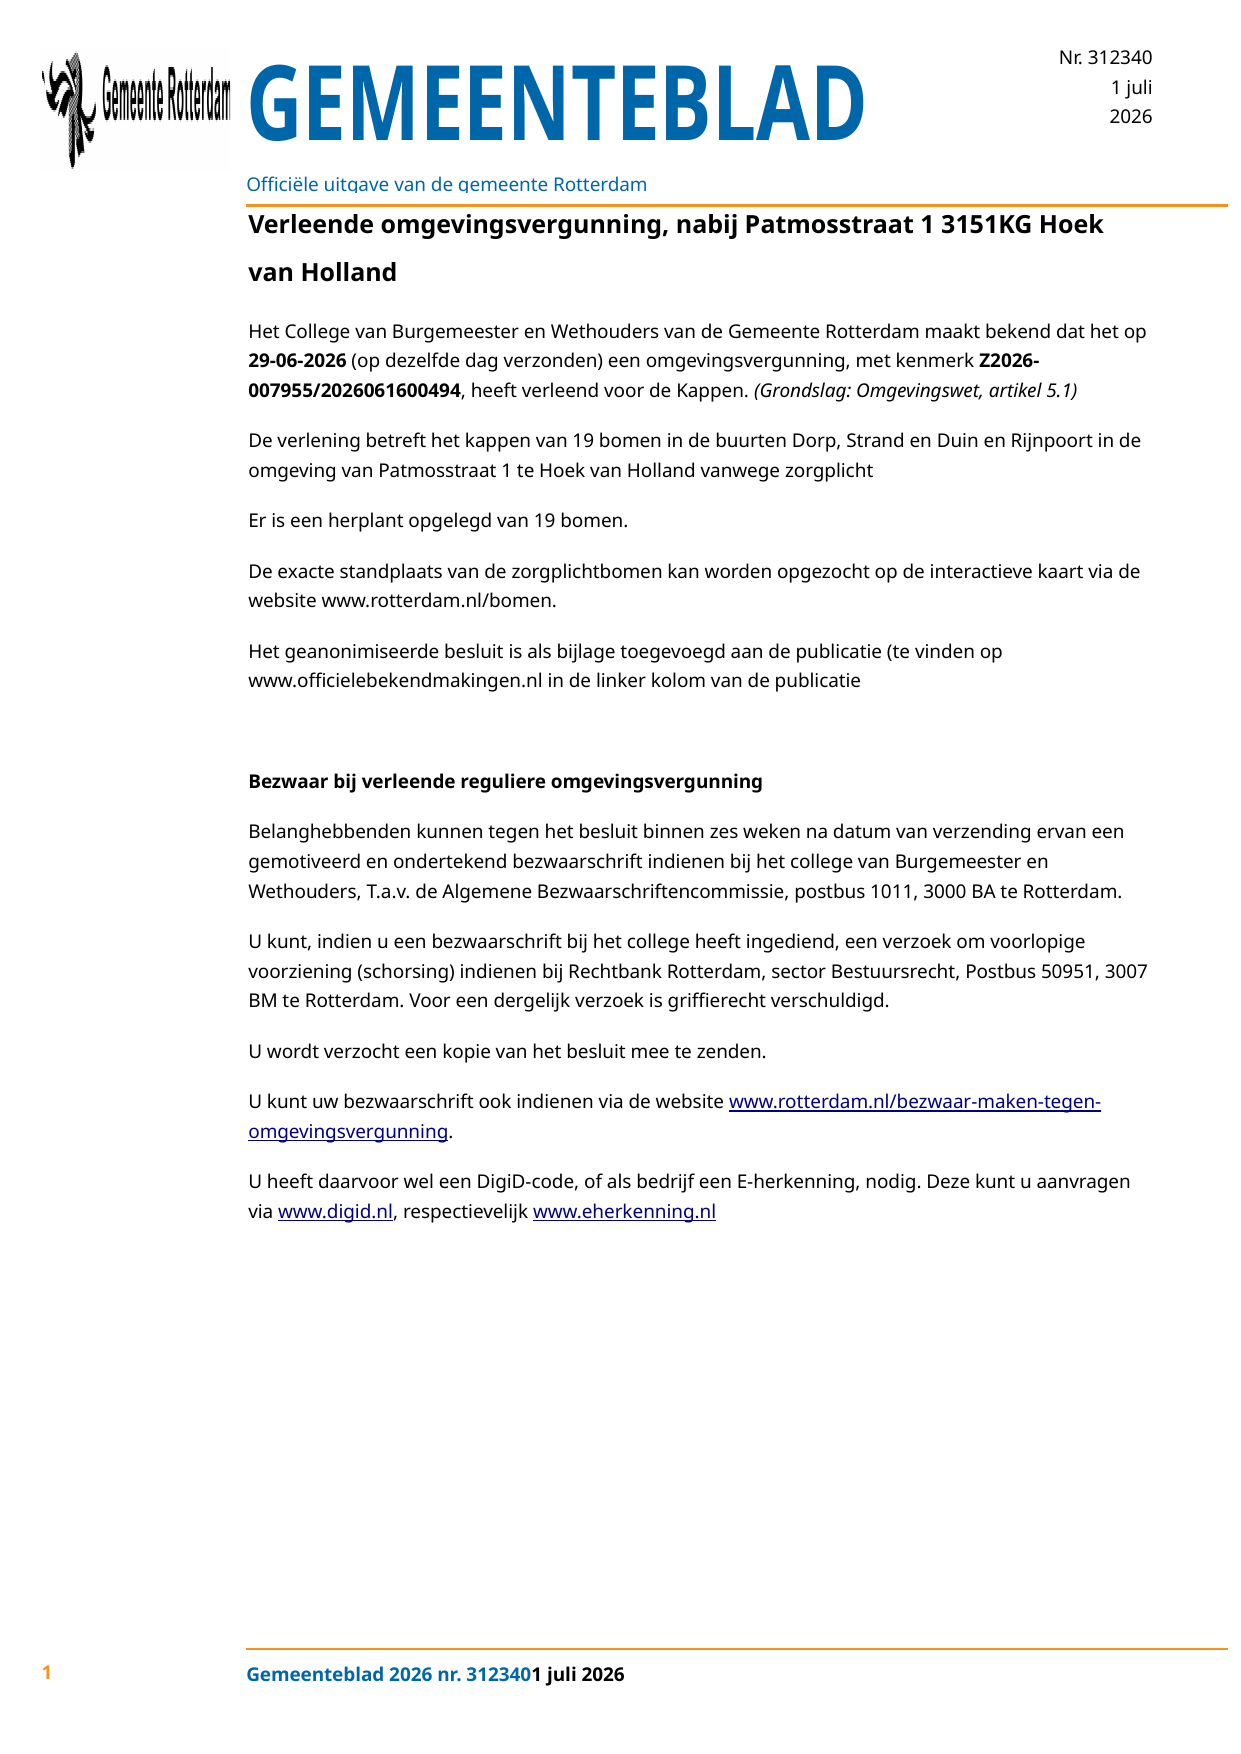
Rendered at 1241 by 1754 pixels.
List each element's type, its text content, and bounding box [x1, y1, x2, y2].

text De exacte standplaats van de zorgplichtbomen kan worden opgezocht op de interactieve kaart via de website www.rotterdam.nl/bomen. [248, 558, 1152, 613]
text Bezwaar bij verleende reguliere omgevingsvergunning [248, 768, 1152, 794]
picture [41, 47, 231, 172]
text Het geanonimiseerde besluit is als bijlage toegevoegd aan de publicatie (te vinden op www.officielebekendmakingen.nl in de linker kolom van de publicatie [248, 638, 1152, 693]
text U kunt, indien u een bezwaarschrift bij het college heeft ingediend, een verzoek om voorlopige voorziening (schorsing) indienen bij Rechtbank Rotterdam, sector Bestuursrecht, Postbus 50951, 3007 BM te Rotterdam. Voor een dergelijk verzoek is griffierecht verschuldigd. [248, 928, 1152, 1013]
text Verleende omgevingsvergunning, nabij Patmosstraat 1 3151KG Hoek van Holland [248, 207, 1152, 288]
text Het College van Burgemeester en Wethouders van de Gemeente Rotterdam maakt bekend dat het op 29-06-2026 (op dezelfde dag verzonden) een omgevingsvergunning, met kenmerk Z2026-007955/2026061600494, heeft verleend voor de Kappen. (Grondslag: Omgevingswet, artikel 5.1) [248, 318, 1152, 403]
text U kunt uw bezwaarschrift ook indienen via de website www.rotterdam.nl/bezwaar-maken-tegen-omgevingsvergunning. [248, 1088, 1152, 1144]
text De verlening betreft het kappen van 19 bomen in de buurten Dorp, Strand en Duin en Rijnpoort in de omgeving van Patmosstraat 1 te Hoek van Holland vanwege zorgplicht [248, 427, 1152, 483]
text U wordt verzocht een kopie van het besluit mee te zenden. [248, 1038, 1152, 1064]
text Er is een herplant opgelegd van 19 bomen. [248, 507, 1152, 533]
text Belanghebbenden kunnen tegen het besluit binnen zes weken na datum van verzending ervan een gemotiveerd en ondertekend bezwaarschrift indienen bij het college van Burgemeester en Wethouders, T.a.v. de Algemene Bezwaarschriftencommissie, postbus 1011, 3000 BA te Rotterdam. [248, 819, 1152, 904]
text U heeft daarvoor wel een DigiD-code, of als bedrijf een E-herkenning, nodig. Deze kunt u aanvragen via www.digid.nl, respectievelijk www.eherkenning.nl [248, 1168, 1152, 1224]
